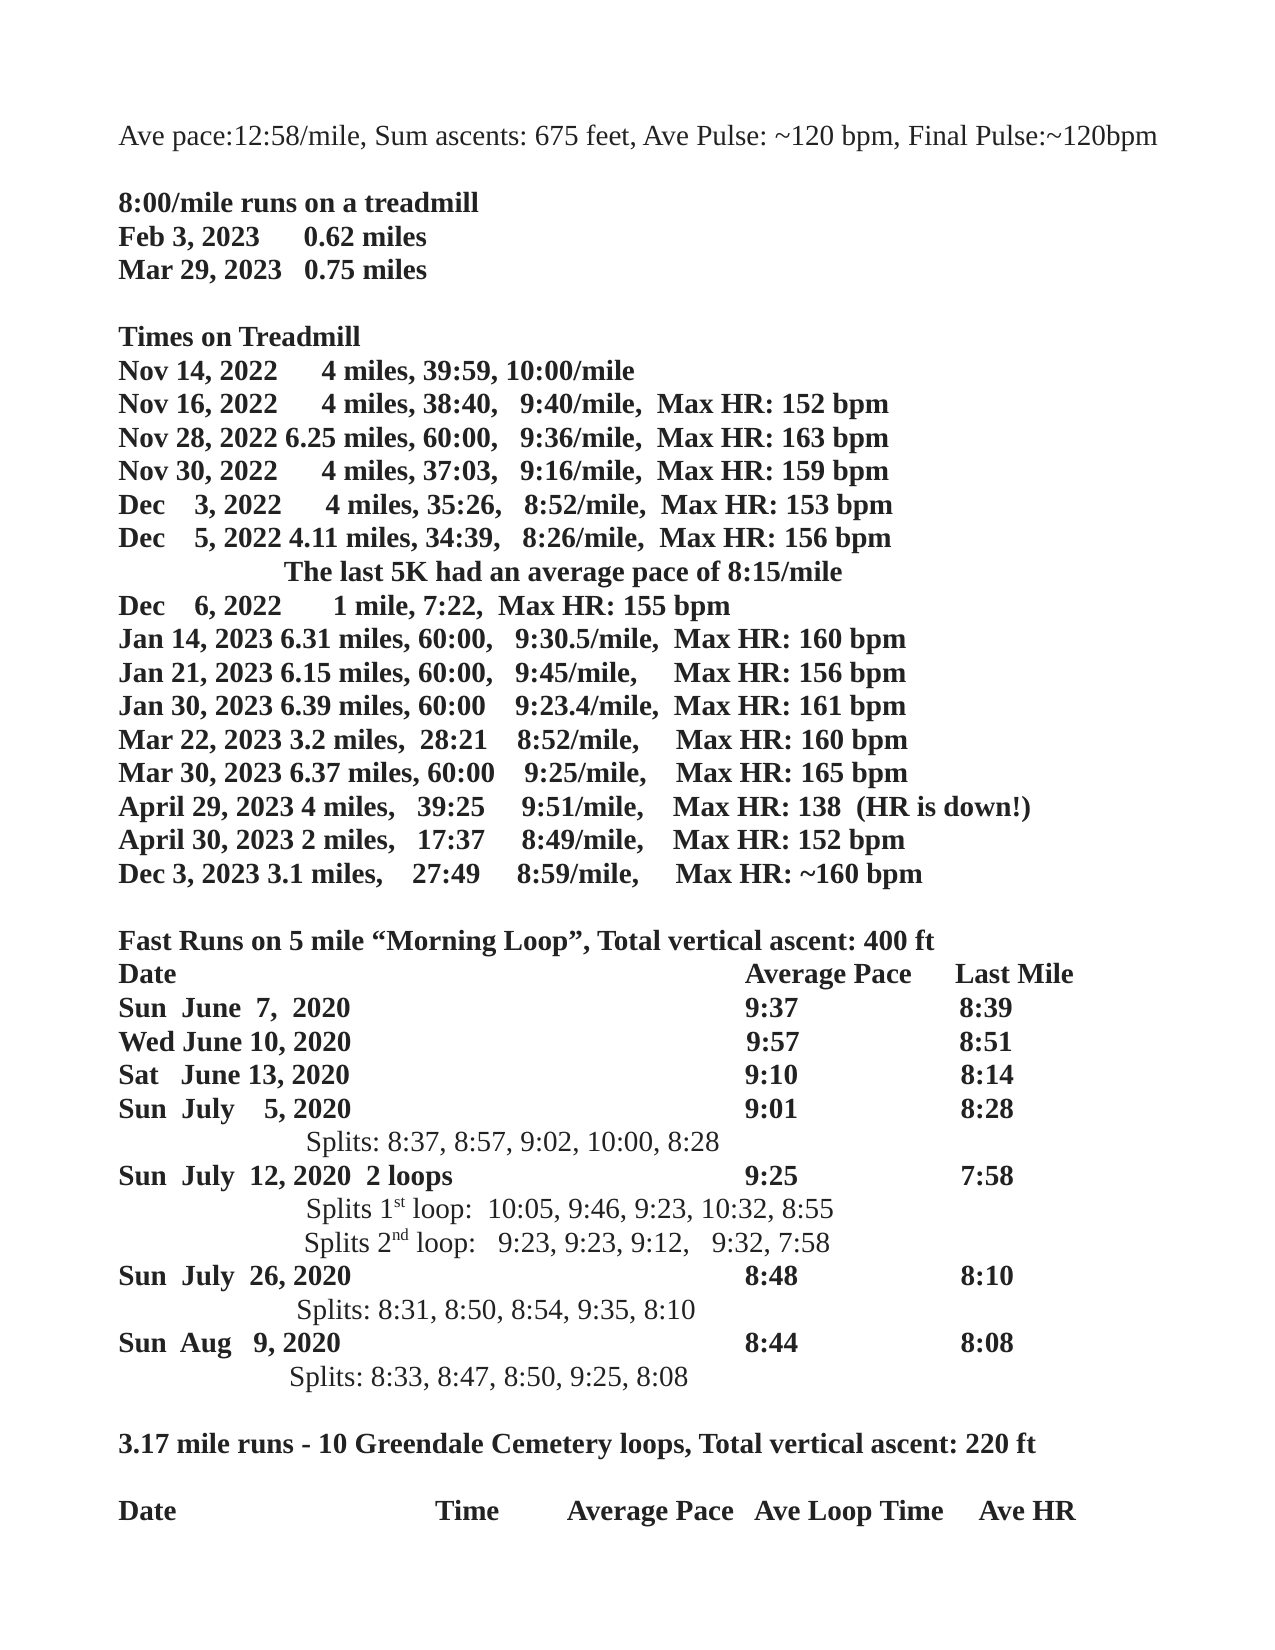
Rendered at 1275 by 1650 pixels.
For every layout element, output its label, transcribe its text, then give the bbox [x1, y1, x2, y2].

text Jan 14, 2023 6.31 miles, 60:00, 9:30.5/mile, Max HR: 160 bpm [118, 621, 1161, 655]
text Nov 28, 2022 6.25 miles, 60:00, 9:36/mile, Max HR: 163 bpm [118, 420, 1161, 453]
text Dec 3, 2022 4 miles, 35:26, 8:52/mile, Max HR: 153 bpm [118, 487, 1161, 521]
text Times on Treadmill [118, 319, 1161, 353]
text Sun July 26, 2020 8:48 8:10 Splits: 8:31, 8:50, 8:54, 9:35, 8:10 [118, 1258, 1161, 1326]
text Wed June 10, 2020 9:57 8:51 [118, 1024, 1161, 1057]
text April 29, 2023 4 miles, 39:25 9:51/mile, Max HR: 138 (HR is down!) [118, 789, 1161, 822]
text Sun June 7, 2020 9:37 8:39 [118, 990, 1161, 1024]
text Jan 30, 2023 6.39 miles, 60:00 9:23.4/mile, Max HR: 161 bpm [118, 688, 1161, 722]
text Nov 14, 2022 4 miles, 39:59, 10:00/mile [118, 353, 1161, 386]
text Dec 6, 2022 1 mile, 7:22, Max HR: 155 bpm [118, 588, 1161, 621]
list 3.17 mile runs - 10 Greendale Cemetery loops, Total vertical ascent: 220 ft [118, 1426, 1161, 1460]
text Mar 30, 2023 6.37 miles, 60:00 9:25/mile, Max HR: 165 bpm [118, 755, 1161, 789]
text April 30, 2023 2 miles, 17:37 8:49/mile, Max HR: 152 bpm [118, 822, 1161, 856]
text Feb 3, 2023 0.62 miles [118, 219, 1161, 252]
text Mar 29, 2023 0.75 miles [118, 252, 1161, 286]
text Splits 2nd loop: 9:23, 9:23, 9:12, 9:32, 7:58 [118, 1225, 1161, 1258]
text Jan 21, 2023 6.15 miles, 60:00, 9:45/mile, Max HR: 156 bpm [118, 655, 1161, 688]
text Sat June 13, 2020 9:10 8:14 Sun July 5, 2020 9:01 8:28 Splits: 8:37, 8:57, 9:02, 10:00, 8:28 Sun July 12, 2020 2 loops 9:25 7:58 Splits 1st loop: 10:05, 9:46, 9:23, 10:32, 8:55 [118, 1057, 1161, 1225]
text Dec 3, 2023 3.1 miles, 27:49 8:59/mile, Max HR: ~160 bpm [118, 856, 1161, 889]
text Ave pace:12:58/mile, Sum ascents: 675 feet, Ave Pulse: ~120 bpm, Final Pulse:~120bpm [118, 118, 1161, 152]
text 8:00/mile runs on a treadmill [118, 185, 1161, 219]
text Sun Aug 9, 2020 8:44 8:08 Splits: 8:33, 8:47, 8:50, 9:25, 8:08 [118, 1326, 1161, 1393]
text Nov 16, 2022 4 miles, 38:40, 9:40/mile, Max HR: 152 bpm [118, 386, 1161, 420]
text Date Time Average Pace Ave Loop Time Ave HR [118, 1493, 1161, 1527]
text Dec 5, 2022 4.11 miles, 34:39, 8:26/mile, Max HR: 156 bpm [118, 521, 1161, 554]
text Fast Runs on 5 mile “Morning Loop”, Total vertical ascent: 400 ft [118, 923, 1161, 957]
text Mar 22, 2023 3.2 miles, 28:21 8:52/mile, Max HR: 160 bpm [118, 722, 1161, 755]
text Date Average Pace Last Mile [118, 957, 1161, 990]
text The last 5K had an average pace of 8:15/mile [118, 554, 1161, 588]
text Nov 30, 2022 4 miles, 37:03, 9:16/mile, Max HR: 159 bpm [118, 453, 1161, 487]
